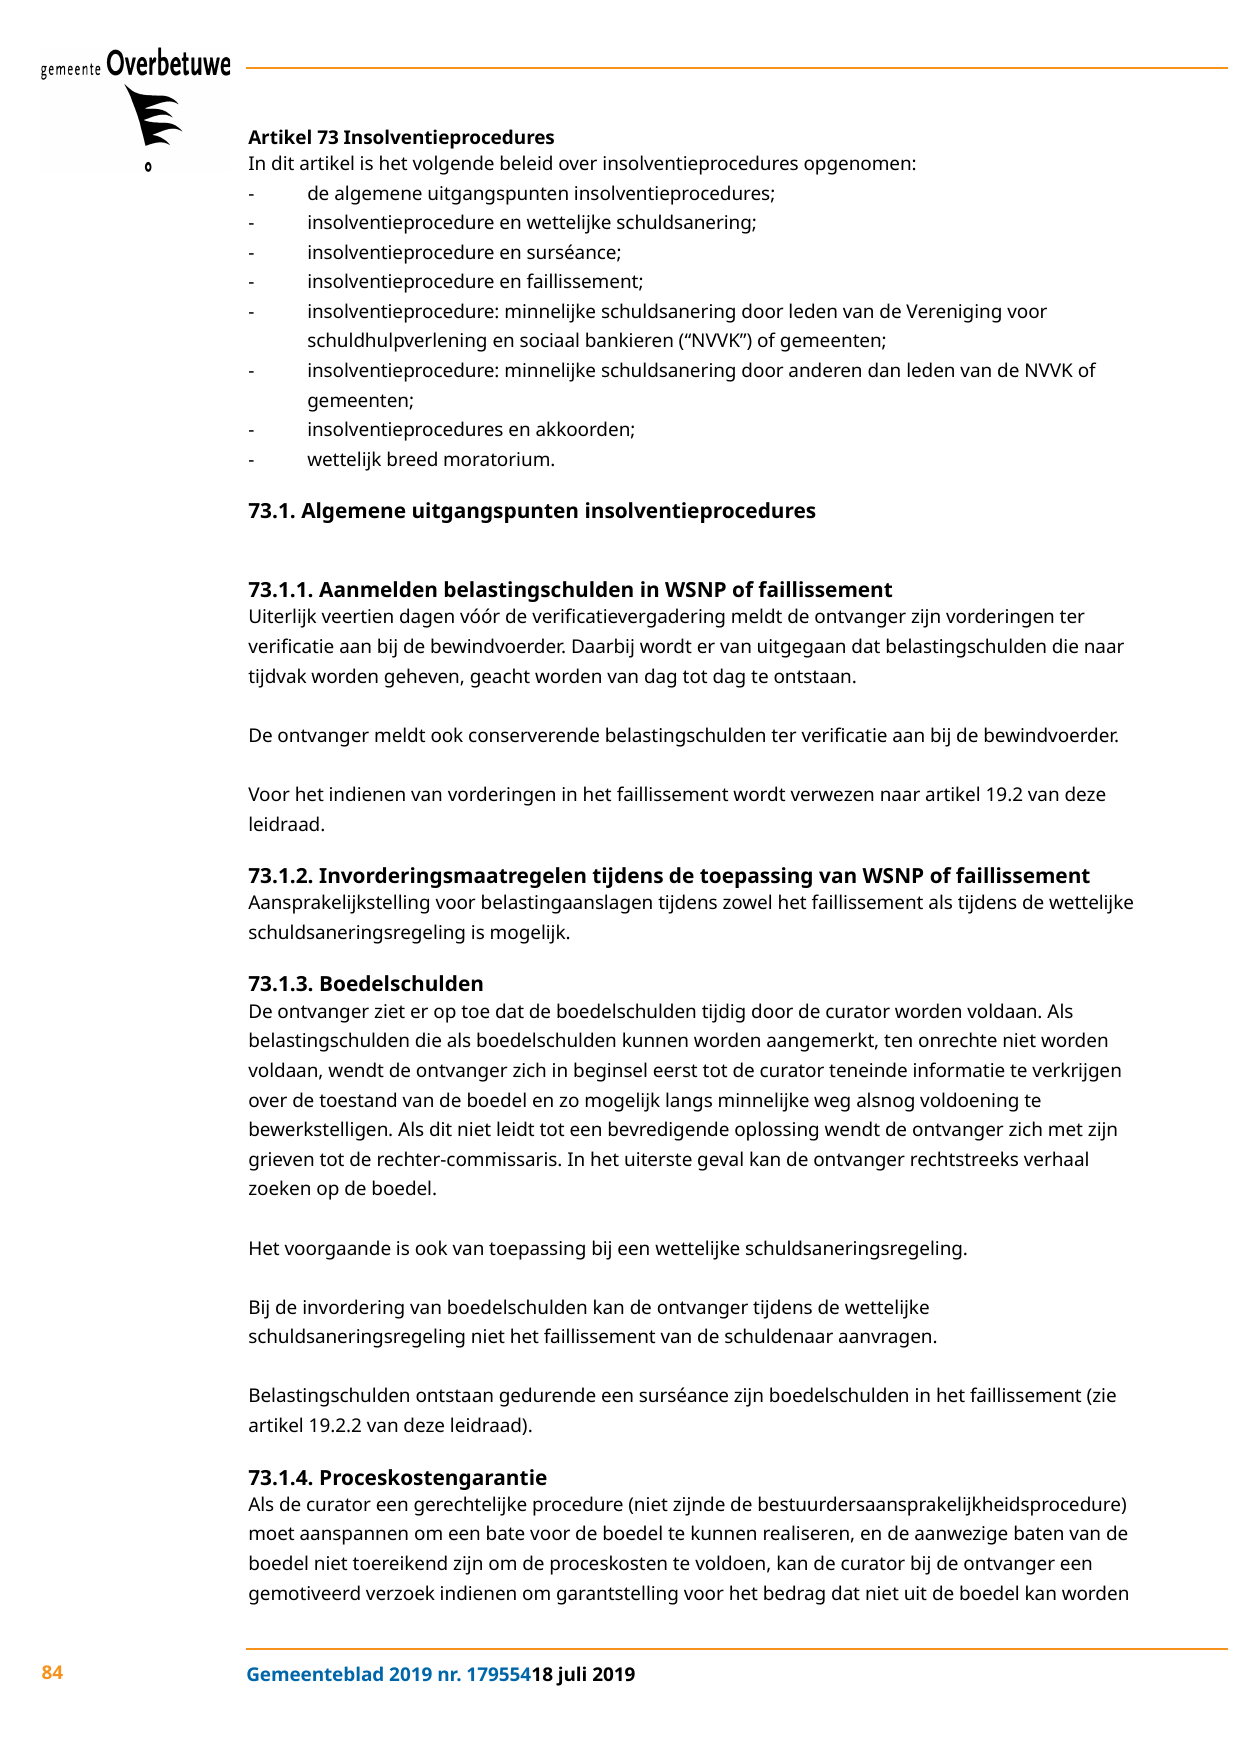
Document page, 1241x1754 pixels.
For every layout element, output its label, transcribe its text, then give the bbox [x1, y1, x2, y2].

text 73.1.3. Boedelschulden [248, 969, 1152, 998]
list insolventieprocedures en akkoorden; [248, 416, 1152, 442]
text 73.1.2. Invorderingsmaatregelen tijdens de toepassing van WSNP of faillissement [248, 861, 1152, 889]
text Aansprakelijkstelling voor belastingaanslagen tijdens zowel het faillissement als tijdens de wettelijke schuldsaneringsregeling is mogelijk. [248, 889, 1152, 945]
picture [41, 47, 231, 172]
text De ontvanger ziet er op toe dat de boedelschulden tijdig door de curator worden voldaan. Als belastingschulden die als boedelschulden kunnen worden aangemerkt, ten onrechte niet worden voldaan, wendt de ontvanger zich in beginsel eerst tot de curator teneinde informatie te verkrijgen over de toestand van de boedel en zo mogelijk langs minnelijke weg alsnog voldoening te bewerkstelligen. Als dit niet leidt tot een bevredigende oplossing wendt de ontvanger zich met zijn grieven tot de rechter-commissaris. In het uiterste geval kan de ontvanger rechtstreeks verhaal zoeken op de boedel. [248, 998, 1152, 1201]
list insolventieprocedure: minnelijke schuldsanering door leden van de Vereniging voor schuldhulpverlening en sociaal bankieren (“NVVK”) of gemeenten; [248, 298, 1152, 353]
text 73.1.1. Aanmelden belastingschulden in WSNP of faillissement [248, 575, 1152, 604]
text Het voorgaande is ook van toepassing bij een wettelijke schuldsaneringsregeling. [248, 1235, 1152, 1260]
text Voor het indienen van vorderingen in het faillissement wordt verwezen naar artikel 19.2 van deze leidraad. [248, 781, 1152, 836]
text Uiterlijk veertien dagen vóór de verificatievergadering meldt de ontvanger zijn vorderingen ter verificatie aan bij de bewindvoerder. Daarbij wordt er van uitgegaan dat belastingschulden die naar tijdvak worden geheven, geacht worden van dag tot dag te ontstaan. [248, 604, 1152, 688]
list insolventieprocedure en faillissement; [248, 268, 1152, 294]
text 73.1. Algemene uitgangspunten insolventieprocedures [248, 496, 1152, 525]
text Artikel 73 Insolventieprocedures [248, 124, 1152, 150]
list de algemene uitgangspunten insolventieprocedures; [248, 180, 1152, 205]
text Bij de invordering van boedelschulden kan de ontvanger tijdens de wettelijke schuldsaneringsregeling niet het faillissement van de schuldenaar aanvragen. [248, 1294, 1152, 1349]
list insolventieprocedure en surséance; [248, 239, 1152, 264]
text Belastingschulden ontstaan gedurende een surséance zijn boedelschulden in het faillissement (zie artikel 19.2.2 van deze leidraad). [248, 1383, 1152, 1438]
list wettelijk breed moratorium. [248, 446, 1152, 472]
list insolventieprocedure en wettelijke schuldsanering; [248, 209, 1152, 235]
text De ontvanger meldt ook conserverende belastingschulden ter verificatie aan bij de bewindvoerder. [248, 722, 1152, 748]
list insolventieprocedure: minnelijke schuldsanering door anderen dan leden van de NVVK of gemeenten; [248, 357, 1152, 412]
text Als de curator een gerechtelijke procedure (niet zijnde de bestuurdersaansprakelijkheidsprocedure) moet aanspannen om een bate voor de boedel te kunnen realiseren, en de aanwezige baten van de boedel niet toereikend zijn om de proceskosten te voldoen, kan de curator bij de ontvanger een gemotiveerd verzoek indienen om garantstelling voor het bedrag dat niet uit de boedel kan worden [248, 1491, 1152, 1606]
text In dit artikel is het volgende beleid over insolventieprocedures opgenomen: [248, 150, 1152, 176]
text 73.1.4. Proceskostengarantie [248, 1463, 1152, 1491]
